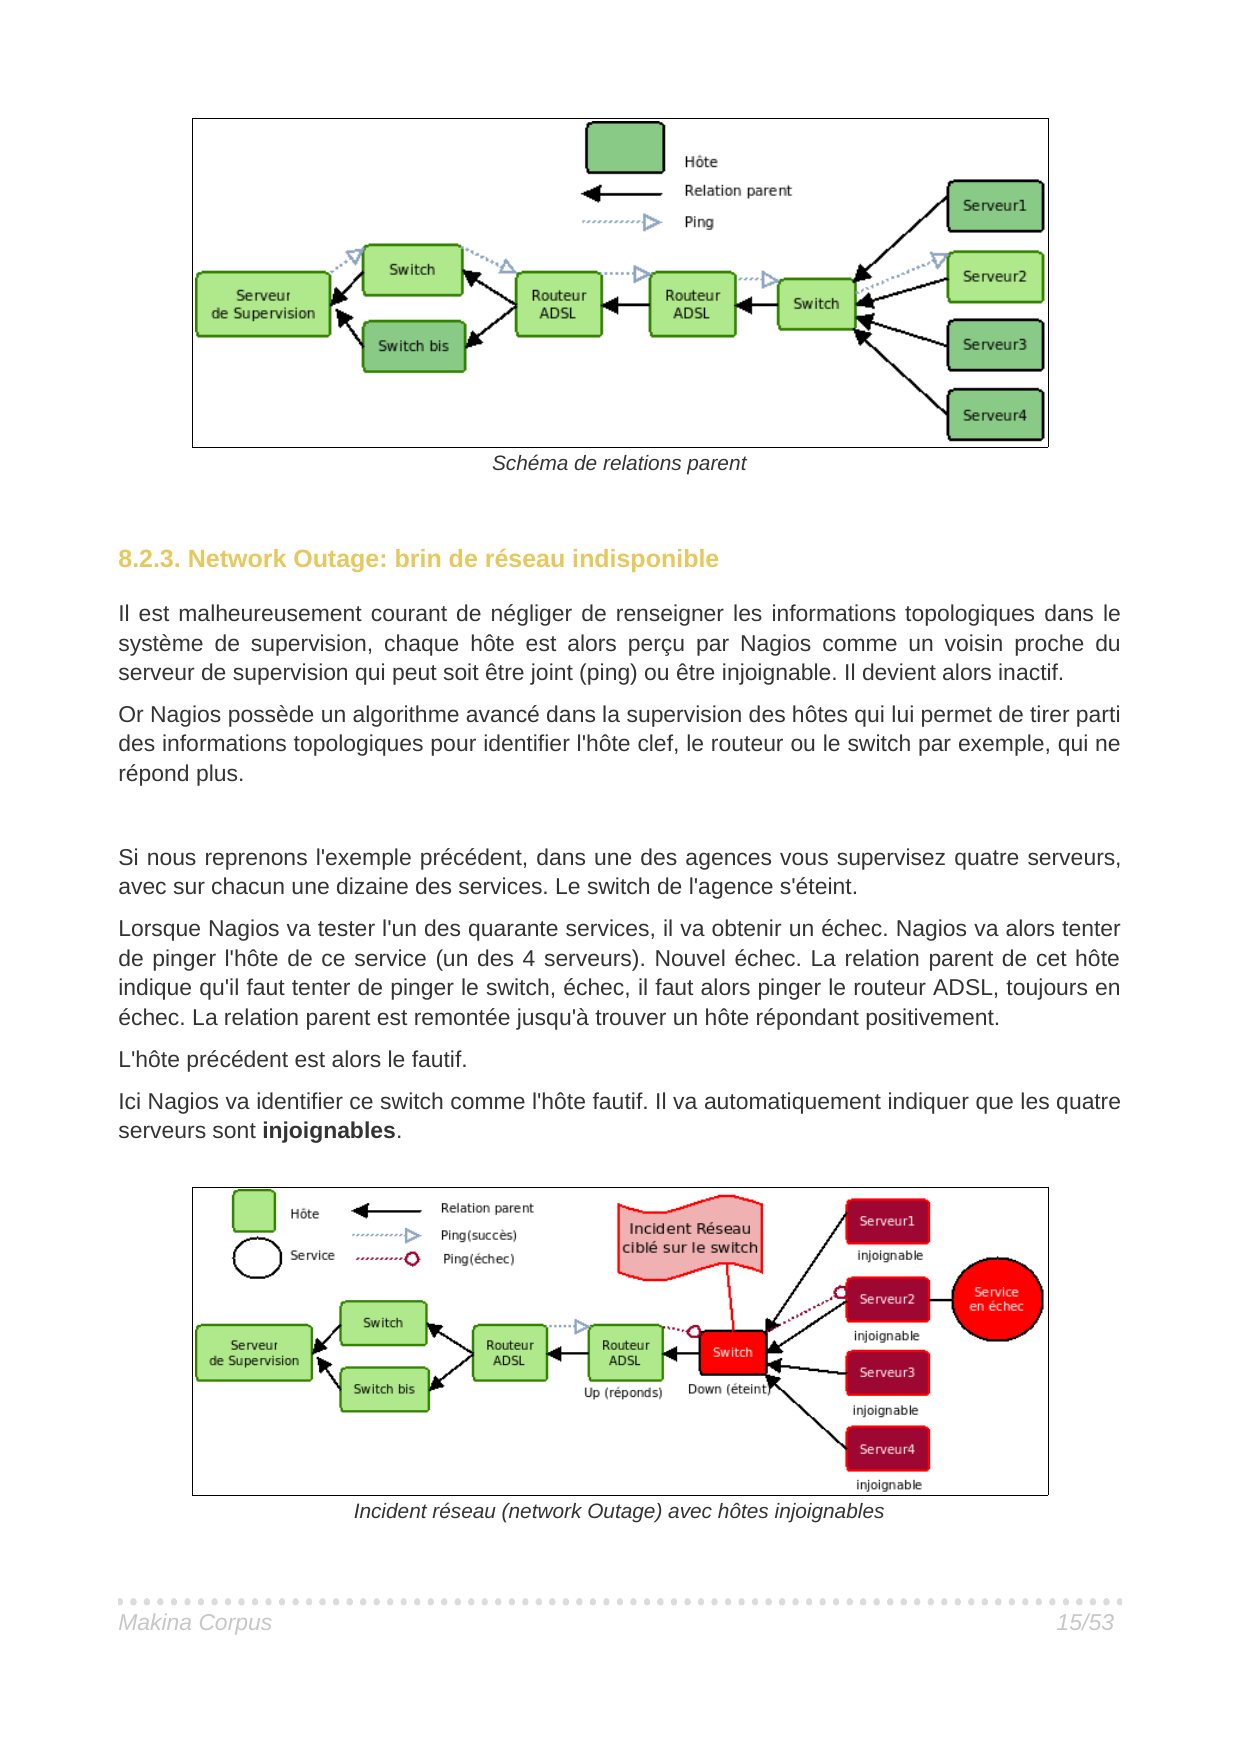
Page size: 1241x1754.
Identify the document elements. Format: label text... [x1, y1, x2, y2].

subtitle Network Outage: brin de réseau indisponible [118, 543, 1122, 573]
picture [118, 1593, 1123, 1610]
text Lorsque Nagios va tester l'un des quarante services, il va obtenir un échec. Nagios va alors tenter de pinger l'hôte de ce service (un des 4 serveurs). Nouvel échec. La relation parent de cet hôte indique qu'il faut tenter de pinger le switch, échec, il faut alors pinger le routeur ADSL, toujours en échec. La relation parent est remontée jusqu'à trouver un hôte répondant positivement. [118, 913, 1122, 1031]
text Si nous reprenons l'exemple précédent, dans une des agences vous supervisez quatre serveurs, avec sur chacun une dizaine des services. Le switch de l'agence s'éteint. [118, 842, 1122, 901]
text Ici Nagios va identifier ce switch comme l'hôte fautif. Il va automatiquement indiquer que les quatre serveurs sont injoignables. [118, 1086, 1122, 1144]
text Incident réseau (network Outage) avec hôtes injoignables [118, 1493, 1122, 1525]
picture [195, 121, 1046, 444]
text L'hôte précédent est alors le fautif. [118, 1044, 1122, 1073]
text Il est malheureusement courant de négliger de renseigner les informations topologiques dans le système de supervision, chaque hôte est alors perçu par Nagios comme un voisin proche du serveur de supervision qui peut soit être joint (ping) ou être injoignable. Il devient alors inactif. [118, 598, 1122, 686]
picture [195, 1189, 1046, 1493]
text Or Nagios possède un algorithme avancé dans la supervision des hôtes qui lui permet de tirer parti des informations topologiques pour identifier l'hôte clef, le routeur ou le switch par exemple, qui ne répond plus. [118, 699, 1122, 787]
text Schéma de relations parent [118, 444, 1122, 476]
